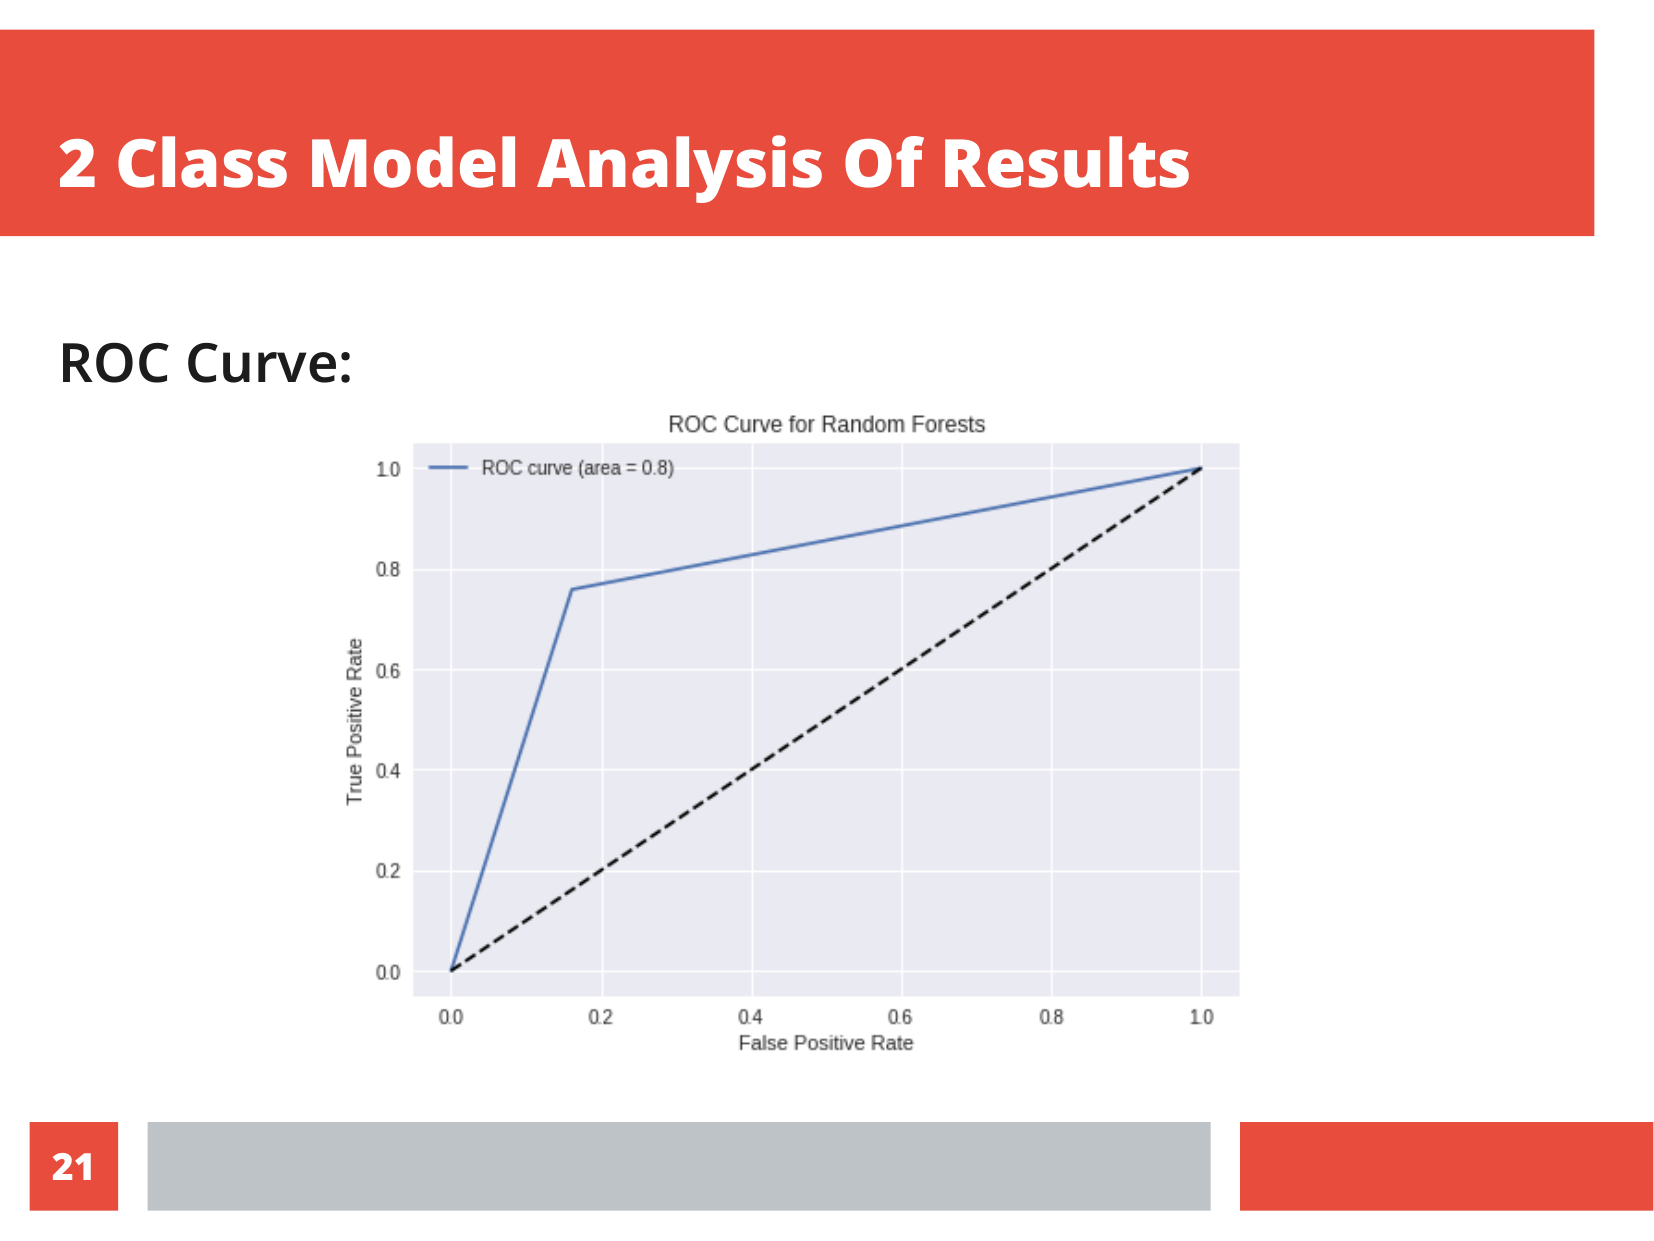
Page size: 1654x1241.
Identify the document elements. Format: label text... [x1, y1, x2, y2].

picture [336, 403, 1251, 1067]
title 2 Class Model Analysis Of Results [59, 59, 1595, 207]
list ROC Curve: [59, 324, 1565, 1093]
